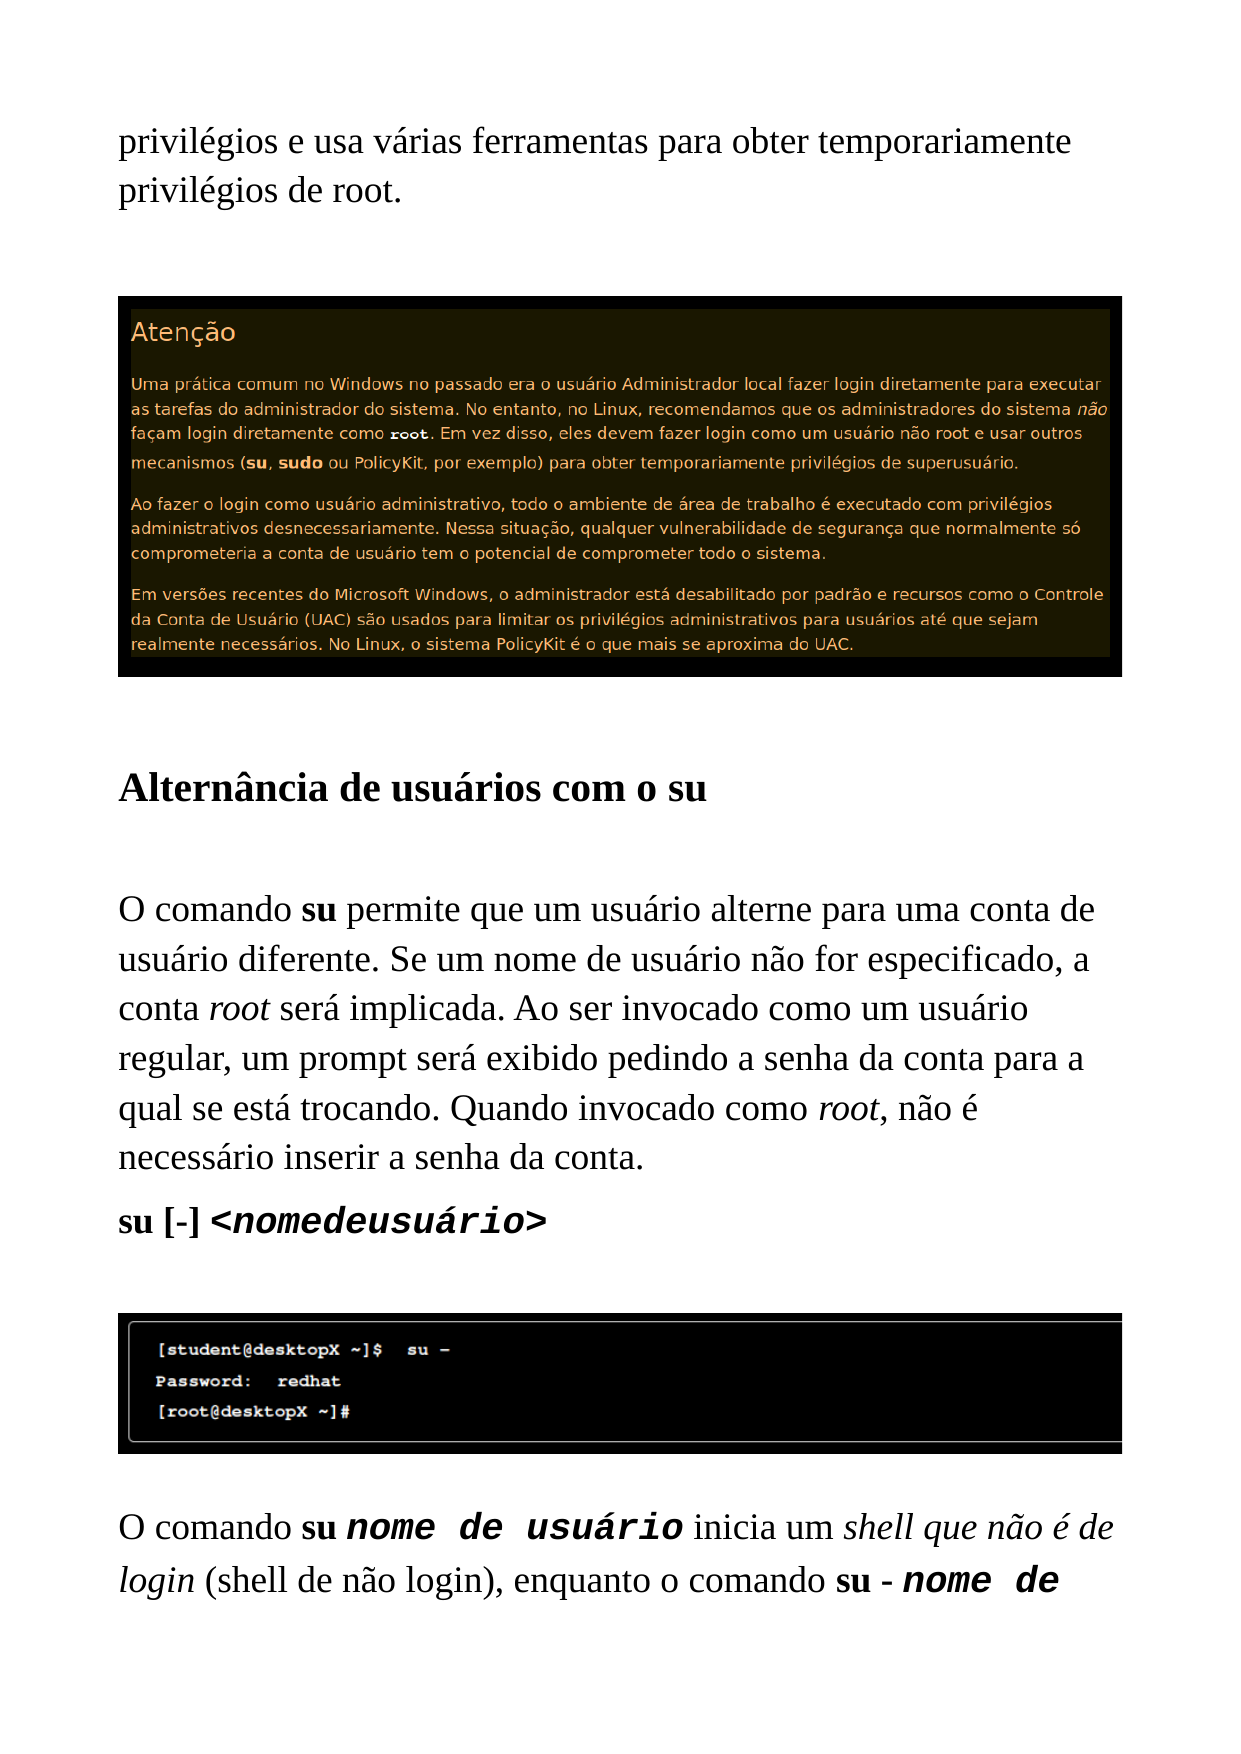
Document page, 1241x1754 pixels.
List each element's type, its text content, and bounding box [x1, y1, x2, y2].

text O comando su permite que um usuário alterne para uma conta de usuário diferente. Se um nome de usuário não for especificado, a conta root será implicada. Ao ser invocado como um usuário regular, um prompt será exibido pedindo a senha da conta para a qual se está trocando. Quando invocado como root, não é necessário inserir a senha da conta. [118, 887, 1122, 1178]
text O comando su nome de usuário inicia um shell que não é de login (shell de não login), enquanto o comando su - nome de [118, 1504, 1122, 1603]
text su [-] <nomedeusuário> [118, 1199, 1122, 1245]
text privilégios e usa várias ferramentas para obter temporariamente privilégios de root. [118, 118, 1122, 211]
subtitle Alternância de usuários com o su [118, 762, 1122, 810]
picture [118, 296, 1123, 677]
picture [118, 1313, 1123, 1454]
